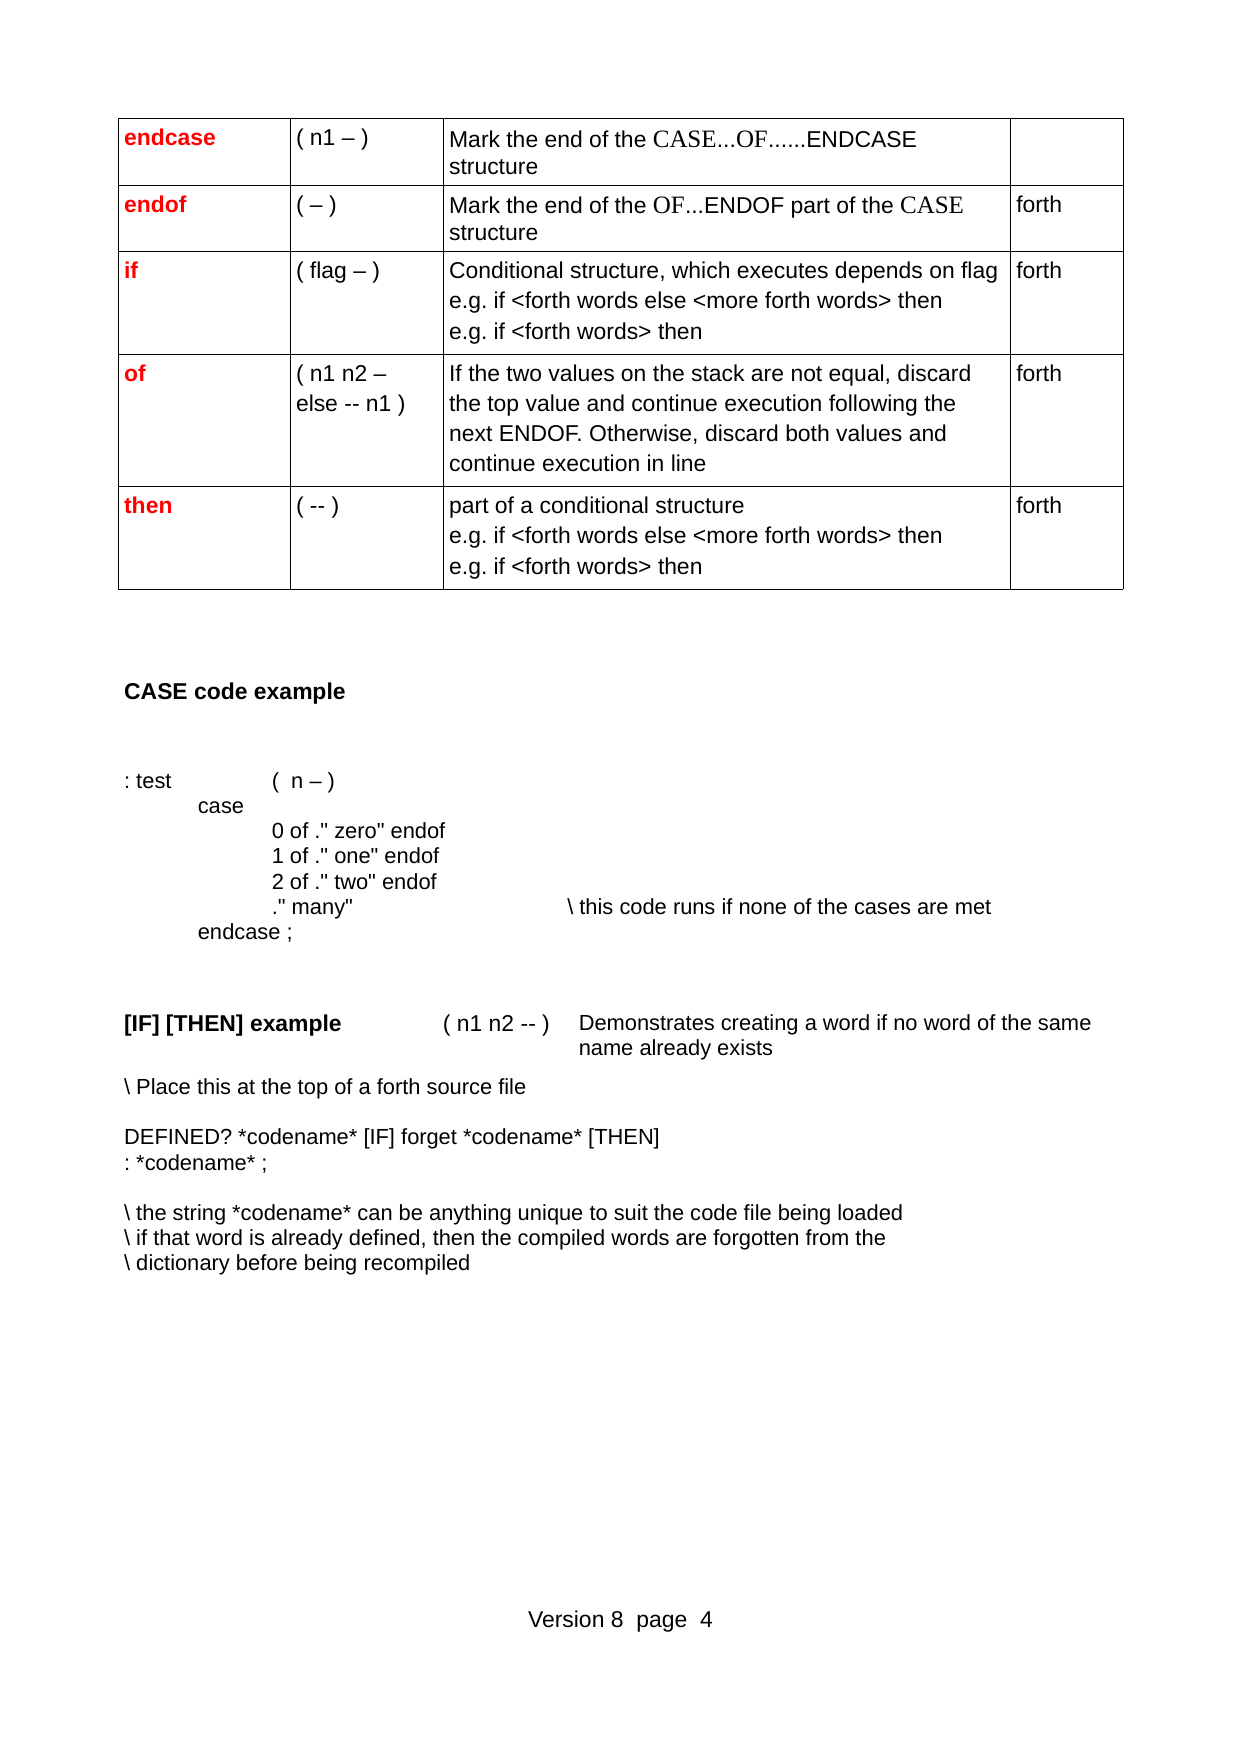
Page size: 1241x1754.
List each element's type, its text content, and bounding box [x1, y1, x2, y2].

table_cell part of a conditional structure e.g. if <forth words else <more forth words> then e.g. if <forth words> then [444, 487, 1010, 589]
table_header CASE code example [118, 673, 437, 737]
table_cell then [119, 487, 290, 589]
table_cell forth [1011, 355, 1123, 486]
table_cell endof [119, 186, 290, 251]
table_cell Mark the end of the OF...ENDOF part of the CASE structure [444, 186, 1010, 251]
table_cell Mark the end of the CASE...OF......ENDCASE structure [444, 119, 1010, 185]
table_cell endcase [119, 119, 290, 185]
table_header ( n1 n2 -- ) [437, 1004, 573, 1068]
table_cell ( n1 – ) [291, 119, 443, 185]
table_cell : test ( n – ) case 0 of ." zero" endof 1 of ." one" endof 2 of ." two" endof ." many" \ this code runs if none of the cases are met endcase ; [118, 737, 1123, 975]
table_cell ( – ) [291, 186, 443, 251]
table_cell [1011, 119, 1123, 185]
table_header [IF] [THEN] example [118, 1004, 437, 1068]
table_cell forth [1011, 252, 1123, 354]
table_cell ( n1 n2 – else -- n1 ) [291, 355, 443, 486]
table_cell forth [1011, 186, 1123, 251]
table_cell If the two values on the stack are not equal, discard the top value and continue execution following the next ENDOF. Otherwise, discard both values and continue execution in line [444, 355, 1010, 486]
table_cell Conditional structure, which executes depends on flag e.g. if <forth words else <more forth words> then e.g. if <forth words> then [444, 252, 1010, 354]
table_cell of [119, 355, 290, 486]
table_header Demonstrates creating a word if no word of the same name already exists [573, 1004, 1123, 1068]
table_cell \ Place this at the top of a forth source file DEFINED? *codename* [IF] forget *codename* [THEN] : *codename* ; \ the string *codename* can be anything unique to suit the code file being loaded \ if that word is already defined, then the compiled words are forgotten from the \ dictionary before being recompiled [118, 1068, 1123, 1281]
table_header [573, 673, 1123, 737]
table_header [437, 673, 573, 737]
table_cell ( flag – ) [291, 252, 443, 354]
table_cell forth [1011, 487, 1123, 589]
table_cell ( -- ) [291, 487, 443, 589]
table_cell if [119, 252, 290, 354]
